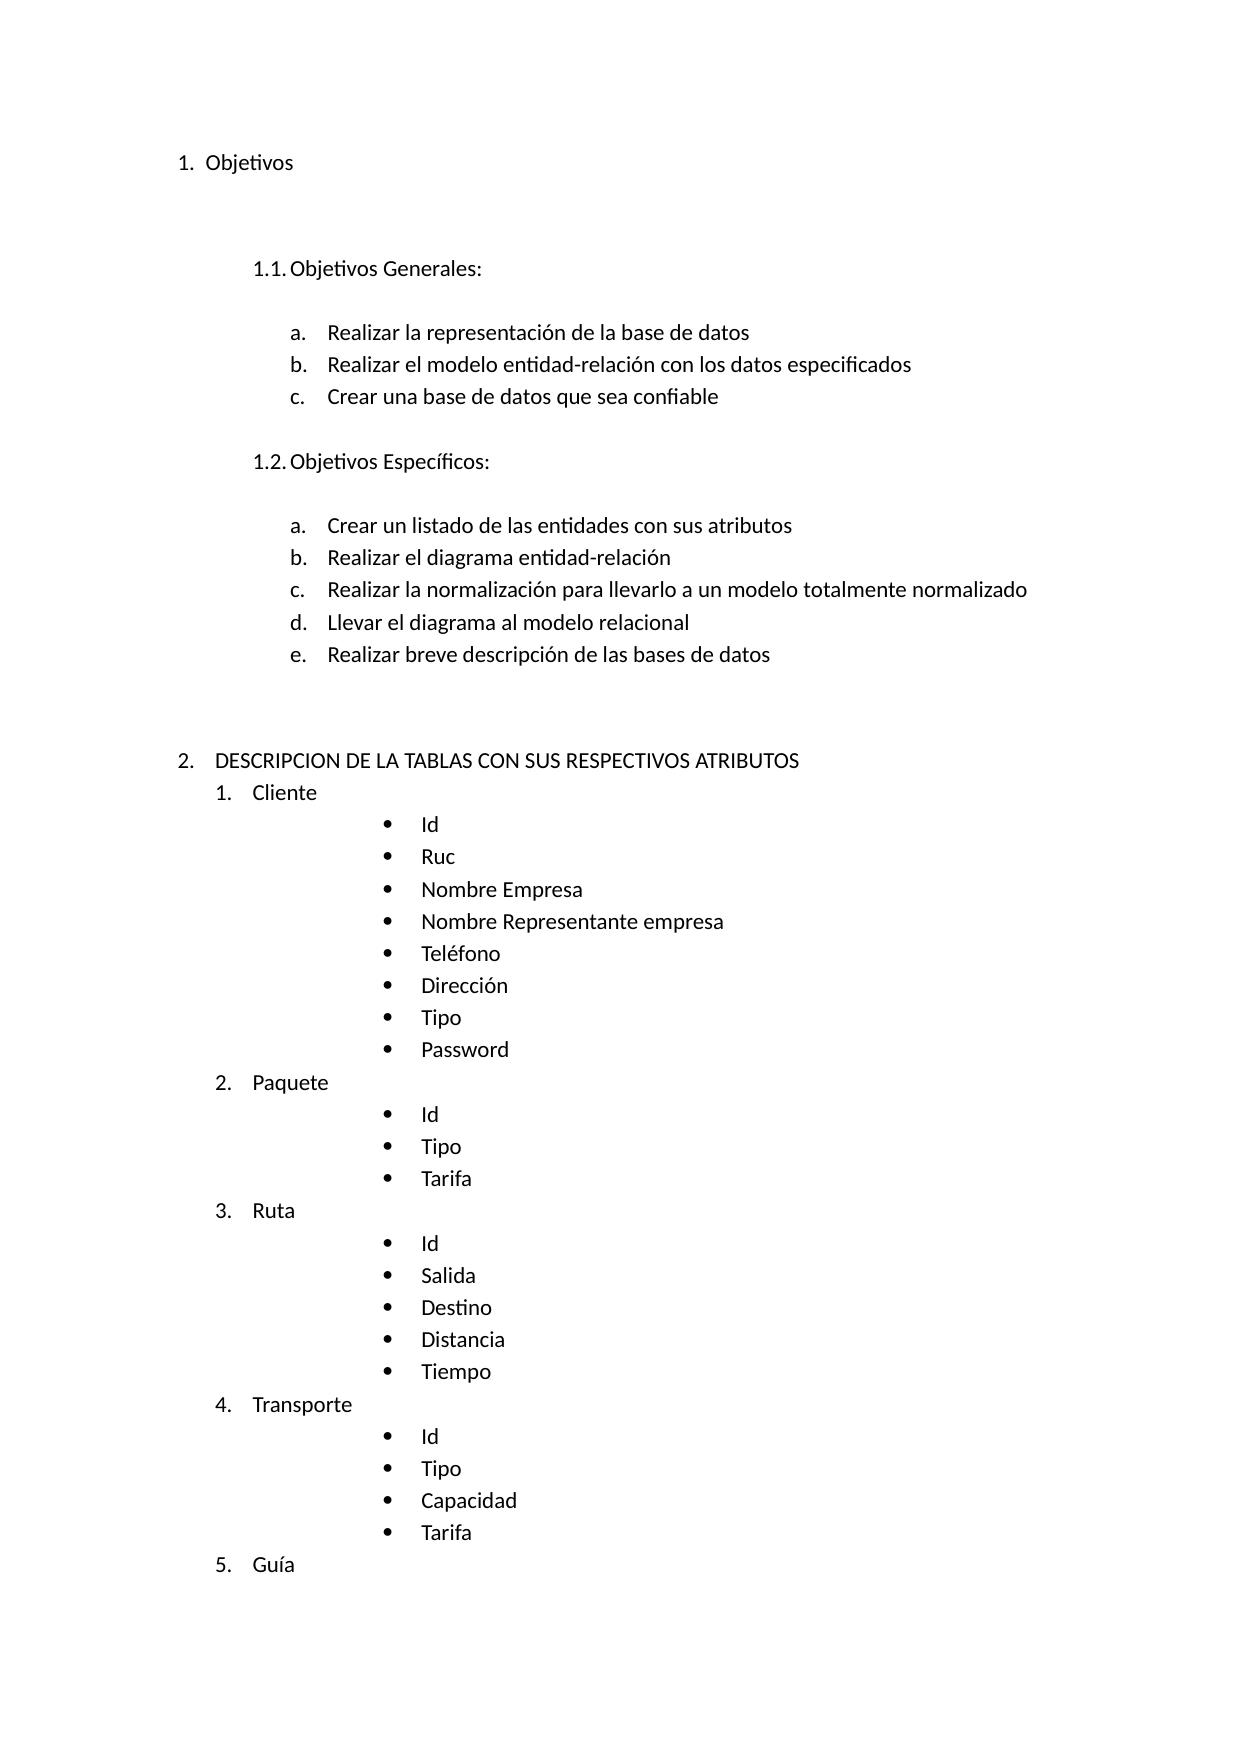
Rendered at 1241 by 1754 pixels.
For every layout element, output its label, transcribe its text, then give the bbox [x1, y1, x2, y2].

list Id [383, 810, 1063, 838]
list Distancia [383, 1325, 1063, 1353]
list Realizar la representación de la base de datos [290, 318, 1063, 346]
list Tarifa [383, 1164, 1063, 1192]
list Password [383, 1036, 1063, 1064]
list Teléfono [383, 939, 1063, 967]
list Objetivos [177, 148, 1063, 176]
list Ruc [383, 842, 1063, 871]
list Transporte [215, 1390, 1063, 1418]
list Objetivos Generales: [252, 254, 1063, 282]
list Llevar el diagrama al modelo relacional [290, 608, 1063, 636]
list Crear un listado de las entidades con sus atributos [290, 511, 1063, 539]
list Destino [383, 1293, 1063, 1321]
list Crear una base de datos que sea confiable [290, 382, 1063, 410]
list Tiempo [383, 1357, 1063, 1386]
list Tipo [383, 1132, 1063, 1160]
list Guía [215, 1551, 1063, 1579]
list Nombre Empresa [383, 875, 1063, 903]
list Realizar el modelo entidad-relación con los datos especificados [290, 350, 1063, 378]
list Id [383, 1100, 1063, 1128]
list Id [383, 1422, 1063, 1450]
list Realizar el diagrama entidad-relación [290, 543, 1063, 571]
list Realizar la normalización para llevarlo a un modelo totalmente normalizado [290, 576, 1063, 603]
list Ruta [215, 1197, 1063, 1224]
list Realizar breve descripción de las bases de datos [290, 640, 1063, 668]
list Capacidad [383, 1486, 1063, 1514]
list Objetivos Específicos: [252, 447, 1063, 475]
list Salida [383, 1261, 1063, 1289]
list Cliente [215, 778, 1063, 806]
list Tipo [383, 1454, 1063, 1482]
list DESCRIPCION DE LA TABLAS CON SUS RESPECTIVOS ATRIBUTOS [177, 746, 1063, 774]
list Dirección [383, 971, 1063, 999]
list Tipo [383, 1003, 1063, 1031]
list Paquete [215, 1068, 1063, 1096]
list Tarifa [383, 1518, 1063, 1546]
list Nombre Representante empresa [383, 907, 1063, 935]
list Id [383, 1229, 1063, 1257]
